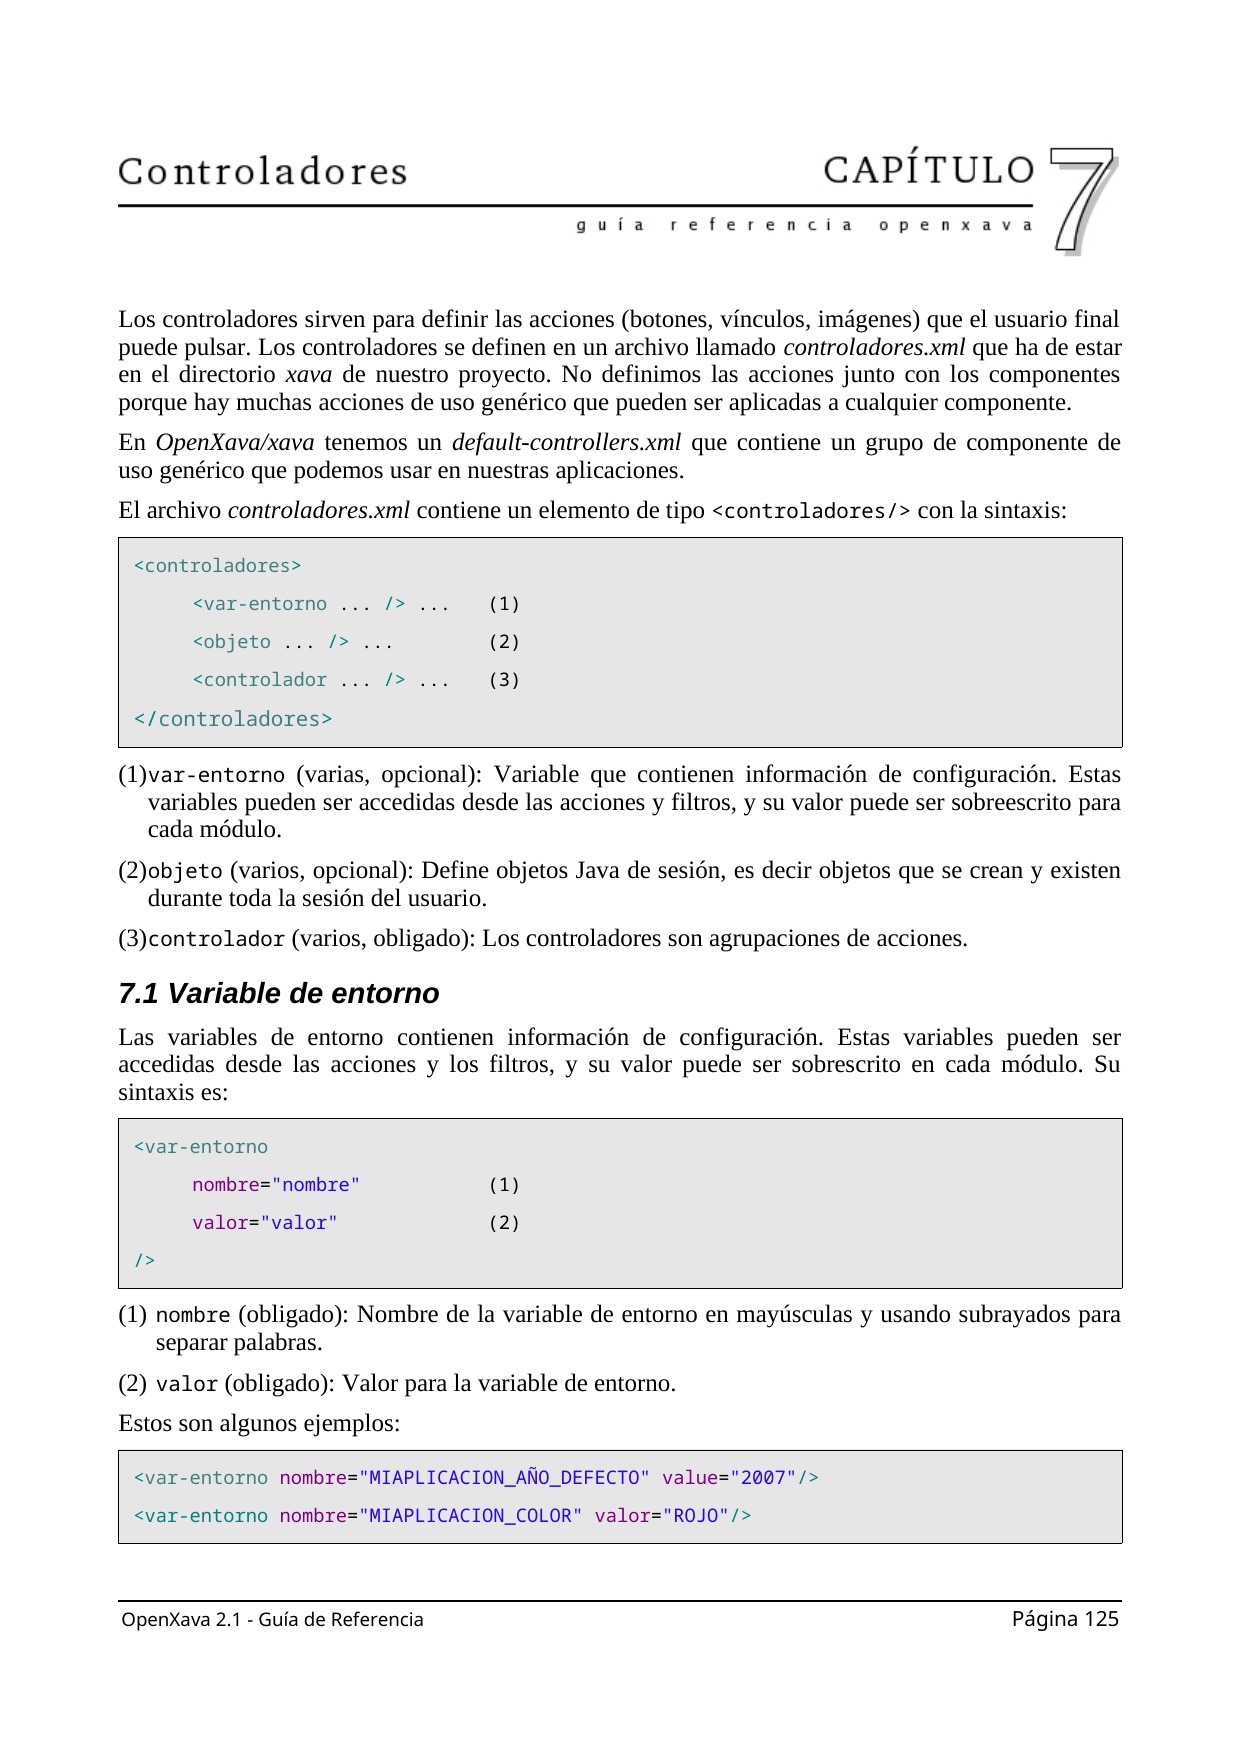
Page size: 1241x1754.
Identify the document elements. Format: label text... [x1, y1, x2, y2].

text Estos son algunos ejemplos: [118, 1409, 1122, 1437]
list controlador (varios, obligado): Los controladores son agrupaciones de acciones. [118, 924, 1122, 952]
text <var-entorno nombre="MIAPLICACION_AÑO_DEFECTO" value="2007"/> [119, 1451, 1122, 1488]
text <var-entorno [119, 1119, 1122, 1156]
picture [118, 118, 1122, 288]
subtitle Variable de entorno [118, 977, 1122, 1010]
text Los controladores sirven para definir las acciones (botones, vínculos, imágenes) que el usuario final puede pulsar. Los controladores se definen en un archivo llamado controladores.xml que ha de estar en el directorio xava de nuestro proyecto. No definimos las acciones junto con los componentes porque hay muchas acciones de uso genérico que pueden ser aplicadas a cualquier componente. [118, 305, 1122, 416]
text <controlador ... /> ... (3) [119, 651, 1122, 689]
text <controladores> [119, 538, 1122, 575]
list nombre (obligado): Nombre de la variable de entorno en mayúsculas y usando subrayados para separar palabras. [118, 1300, 1122, 1356]
list objeto (varios, opcional): Define objetos Java de sesión, es decir objetos que se crean y existen durante toda la sesión del usuario. [118, 856, 1122, 912]
text /> [119, 1232, 1122, 1288]
text Las variables de entorno contienen información de configuración. Estas variables pueden ser accedidas desde las acciones y los filtros, y su valor puede ser sobrescrito en cada módulo. Su sintaxis es: [118, 1023, 1122, 1106]
text nombre="nombre" (1) [119, 1156, 1122, 1194]
text <objeto ... /> ... (2) [119, 613, 1122, 651]
subtitle Controladores [118, 288, 1122, 293]
text <var-entorno nombre="MIAPLICACION_COLOR" valor="ROJO"/> [119, 1488, 1122, 1543]
text En OpenXava/xava tenemos un default-controllers.xml que contiene un grupo de componente de uso genérico que podemos usar en nuestras aplicaciones. [118, 428, 1122, 484]
text El archivo controladores.xml contiene un elemento de tipo <controladores/> con la sintaxis: [118, 496, 1122, 524]
list var-entorno (varias, opcional): Variable que contienen información de configuración. Estas variables pueden ser accedidas desde las acciones y filtros, y su valor puede ser sobreescrito para cada módulo. [118, 760, 1122, 843]
list valor (obligado): Valor para la variable de entorno. [118, 1369, 1122, 1397]
text </controladores> [119, 689, 1122, 747]
text valor="valor" (2) [119, 1194, 1122, 1232]
text <var-entorno ... /> ... (1) [119, 575, 1122, 613]
